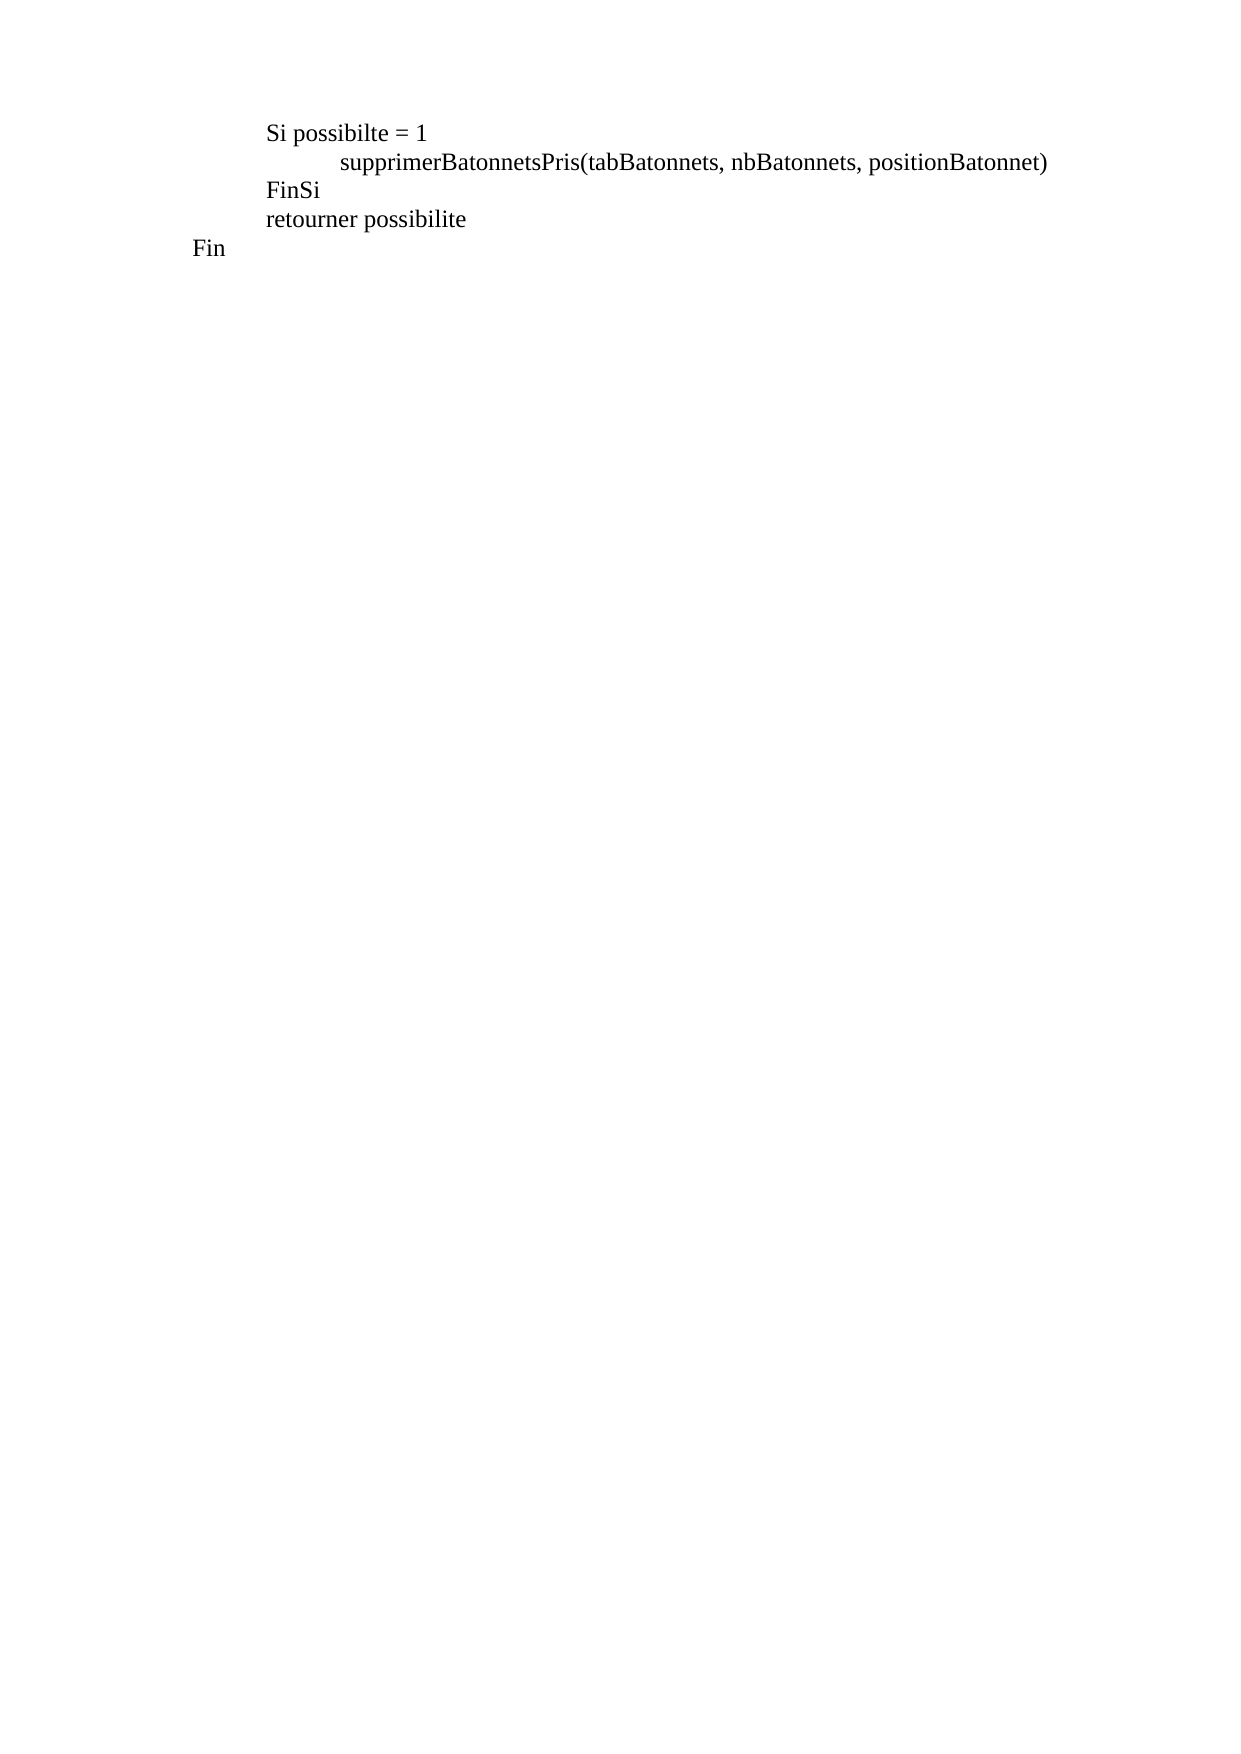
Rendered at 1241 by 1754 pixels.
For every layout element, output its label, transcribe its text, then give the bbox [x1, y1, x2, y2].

text supprimerBatonnetsPris(tabBatonnets, nbBatonnets, positionBatonnet) [118, 147, 1122, 176]
text retourner possibilite [118, 204, 1122, 233]
text Fin [118, 233, 1122, 262]
text Si possibilte = 1 [118, 118, 1122, 147]
text FinSi [118, 176, 1122, 204]
